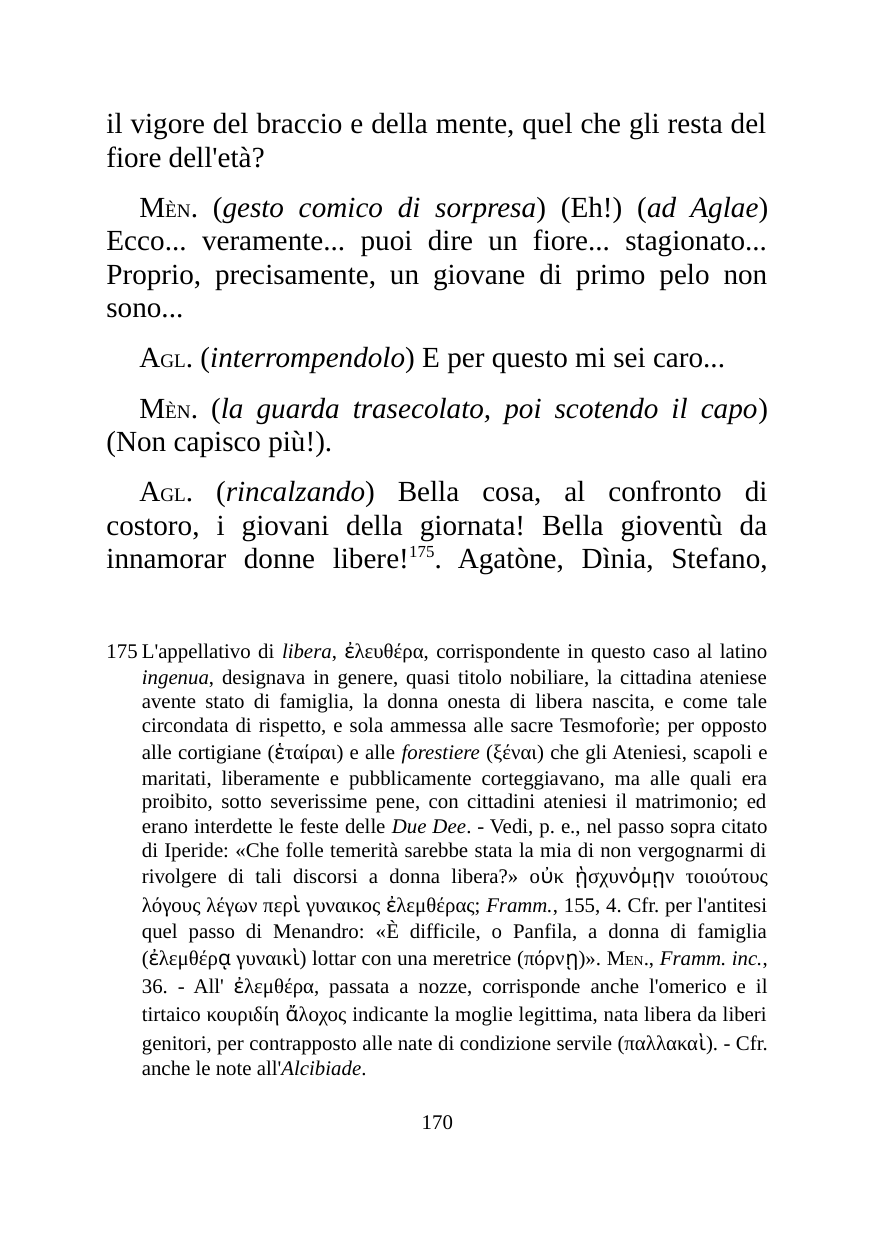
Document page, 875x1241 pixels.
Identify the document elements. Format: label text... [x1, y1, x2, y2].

text Agl. (rincalzando) Bella cosa, al confronto di costoro, i giovani della giornata! Bella gioventù da innamorar donne libere!. Agatòne, Dìnia, Stefano, [106, 474, 768, 575]
text il vigore del braccio e della mente, quel che gli resta del fiore dell'età? [106, 106, 768, 173]
text Mèn. (la guarda trasecolato, poi scotendo il capo) (Non capisco più!). [106, 391, 768, 458]
text Mèn. (gesto comico di sorpresa) (Eh!) (ad Aglae) Ecco... veramente... puoi dire un fiore... stagionato... Proprio, precisamente, un giovane di primo pelo non sono... [106, 190, 768, 324]
text Agl. (interrompendolo) E per questo mi sei caro... [106, 341, 768, 374]
text L'appellativo di libera, ἐλευθέρα, corrispondente in questo caso al latino ingenua, designava in genere, quasi titolo nobiliare, la cittadina ateniese avente stato di famiglia, la donna onesta di libera nascita, e come tale circondata di rispetto, e sola ammessa alle sacre Tesmoforìe; per opposto alle cortigiane (ἑταίραι) e alle forestiere (ξέναι) che gli Ateniesi, scapoli e maritati, liberamente e pubblicamente corteggiavano, ma alle quali era proibito, sotto severissime pene, con cittadini ateniesi il matrimonio; ed erano interdette le feste delle Due Dee. - Vedi, p. e., nel passo sopra citato di Iperide: «Che folle temerità sarebbe stata la mia di non vergognarmi di rivolgere di tali discorsi a donna libera?» οὐκ ῂσχυνὀμῃν τοιούτους λόγους λέγων περὶ γυναικος ἐλεμθέρας; Framm., 155, 4. Cfr. per l'antitesi quel passo di Menandro: «È difficile, o Panfila, a donna di famiglia (ἐλεμθέρᾳ γυναικὶ) lottar con una meretrice (πόρνῃ)». Men., Framm. inc., 36. - All' ἐλεμθέρα, passata a nozze, corrisponde anche l'omerico e il tirtaico κουριδίη ἄλοχος indicante la moglie legittima, nata libera da liberi genitori, per contrapposto alle nate di condizione servile (παλλακαὶ). - Cfr. anche le note all'Alcibiade. [106, 636, 768, 1080]
